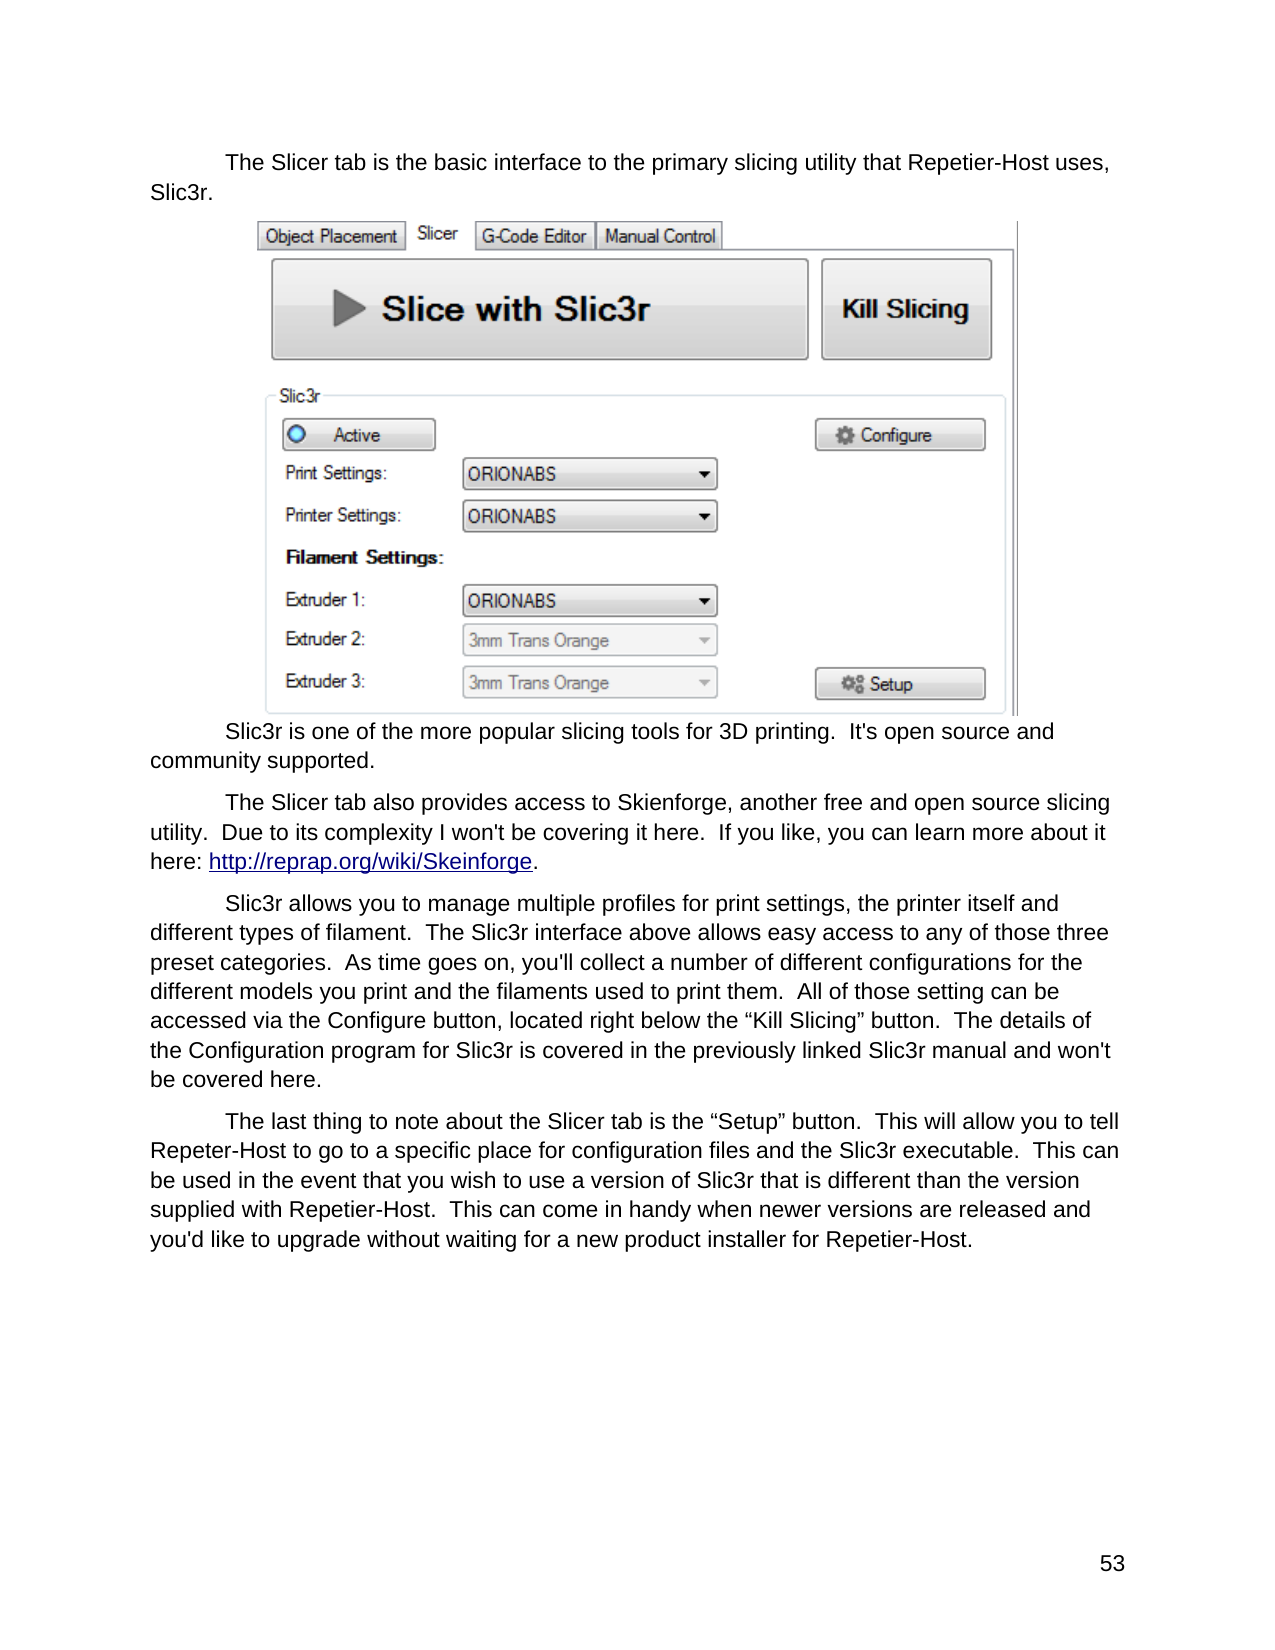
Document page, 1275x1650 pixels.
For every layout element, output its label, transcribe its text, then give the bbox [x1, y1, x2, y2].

text The Slicer tab is the basic interface to the primary slicing utility that Repetier-Host uses, Slic3r. [150, 150, 1125, 205]
text Slic3r is one of the more popular slicing tools for 3D printing. It's open source and community supported. [150, 716, 1125, 774]
text Slic3r allows you to manage multiple profiles for print settings, the printer itself and different types of filament. The Slic3r interface above allows easy access to any of those three preset categories. As time goes on, you'll collect a number of different configurations for the different models you print and the filaments used to print them. All of those setting can be accessed via the Configure button, located right below the “Kill Slicing” button. The details of the Configuration program for Slic3r is covered in the previously linked Slic3r manual and won't be covered here. [150, 891, 1125, 1093]
text The last thing to note about the Slicer tab is the “Setup” button. This will allow you to tell Repeter-Host to go to a specific place for configuration files and the Slic3r executable. This can be used in the event that you wish to use a version of Slic3r that is different than the version supplied with Repetier-Host. This can come in handy when newer versions are released and you'd like to upgrade without waiting for a new product installer for Repetier-Host. [150, 1109, 1125, 1252]
picture [257, 221, 1018, 716]
text The Slicer tab also provides access to Skienforge, another free and open source slicing utility. Due to its complexity I won't be covering it here. If you like, you can learn more about it here: http://reprap.org/wiki/Skeinforge. [150, 790, 1125, 874]
